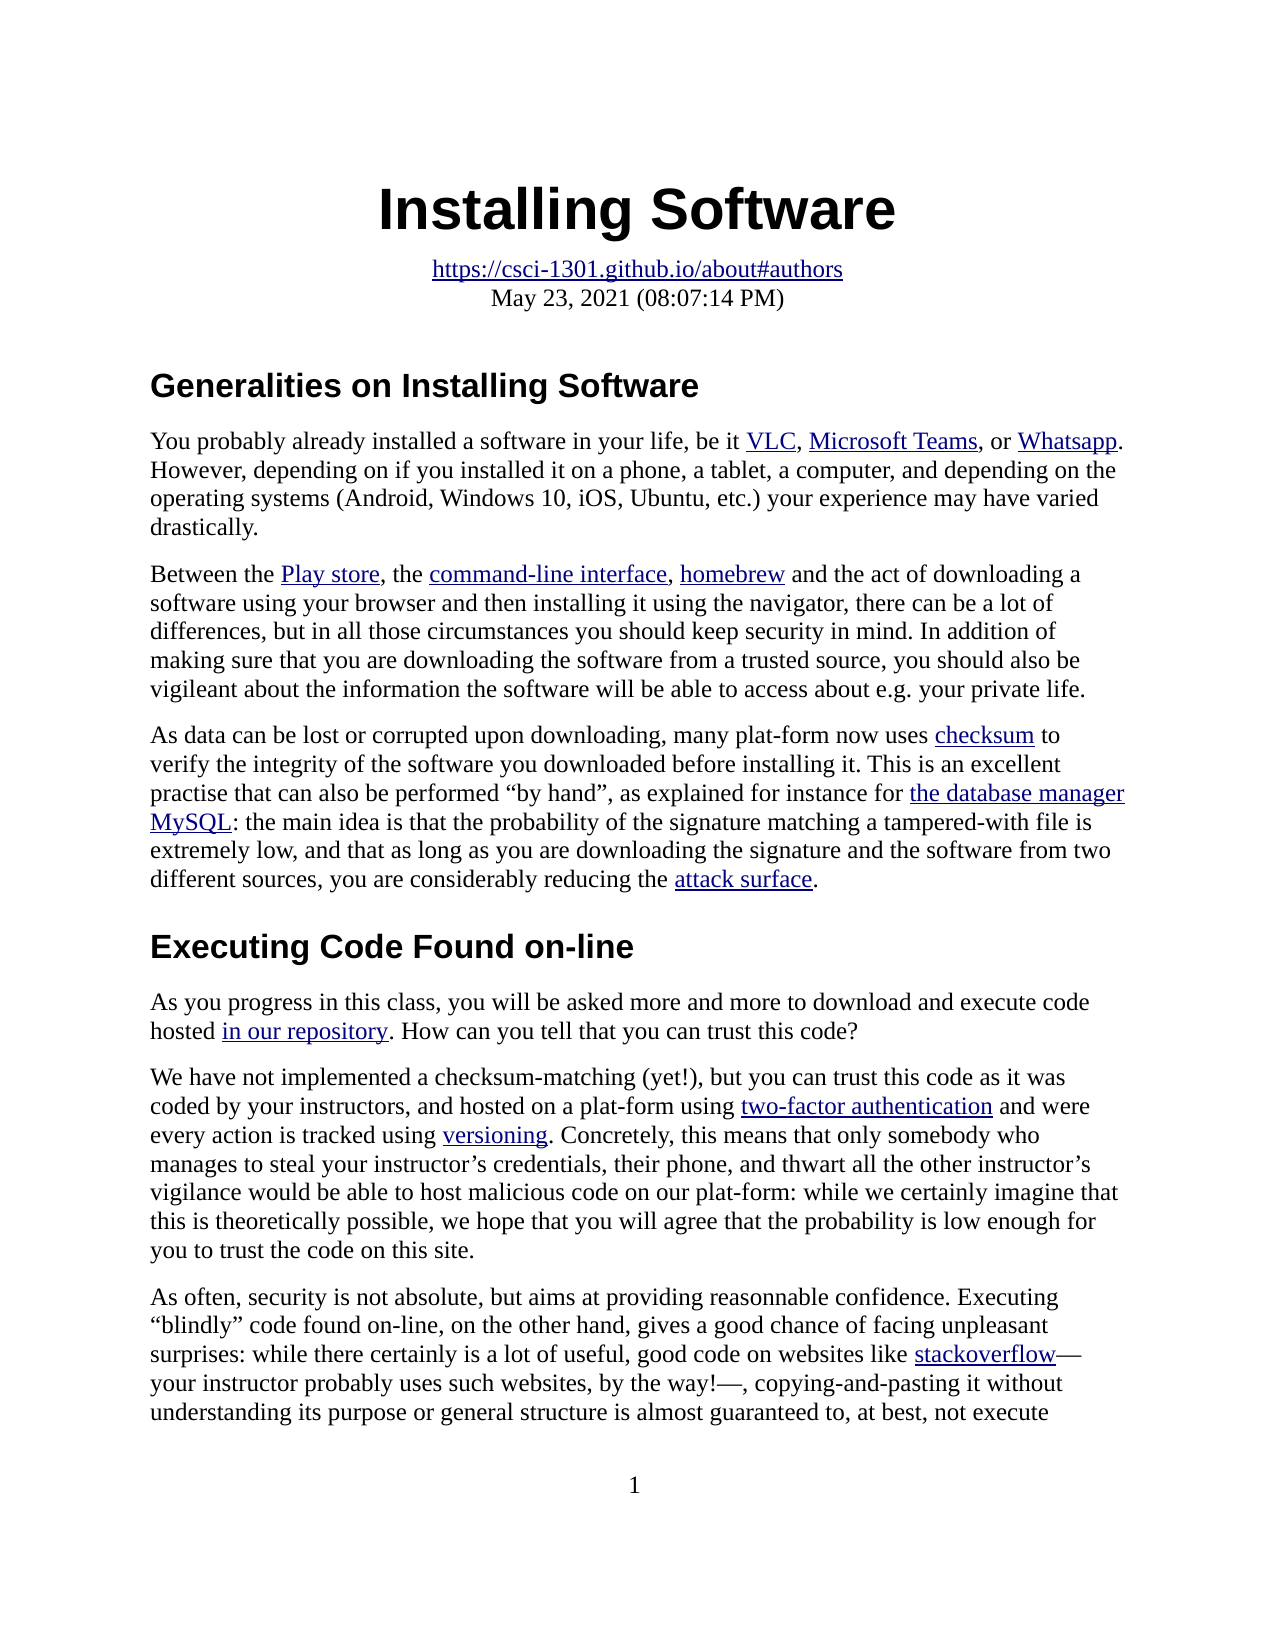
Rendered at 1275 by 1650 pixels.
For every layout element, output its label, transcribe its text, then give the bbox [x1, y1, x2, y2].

text https://csci-1301.github.io/about#authors [150, 254, 1125, 283]
text You probably already installed a software in your life, be it VLC, Microsoft Teams, or Whatsapp. However, depending on if you installed it on a phone, a tablet, a computer, and depending on the operating systems (Android, Windows 10, iOS, Ubuntu, etc.) your experience may have varied drastically. [150, 426, 1125, 541]
text As data can be lost or corrupted upon downloading, many plat-form now uses checksum to verify the integrity of the software you downloaded before installing it. This is an excellent practise that can also be performed “by hand”, as explained for instance for the database manager MySQL: the main idea is that the probability of the signature matching a tampered-with file is extremely low, and that as long as you are downloading the signature and the software from two different sources, you are considerably reducing the attack surface. [150, 721, 1125, 893]
title Installing Software [150, 175, 1125, 242]
text May 23, 2021 (08:07:14 PM) [150, 283, 1125, 312]
text As often, security is not absolute, but aims at providing reasonnable confidence. Executing “blindly” code found on-line, on the other hand, gives a good chance of facing unpleasant surprises: while there certainly is a lot of useful, good code on websites like stackoverflow—your instructor probably uses such websites, by the way!—, copying-and-pasting it without understanding its purpose or general structure is almost guaranteed to, at best, not execute [150, 1282, 1125, 1425]
text Between the Play store, the command-line interface, homebrew and the act of downloading a software using your browser and then installing it using the navigator, there can be a lot of differences, but in all those circumstances you should keep security in mind. In addition of making sure that you are downloading the software from a trusted source, you should also be vigileant about the information the software will be able to access about e.g. your private life. [150, 559, 1125, 703]
subtitle Executing Code Found on-line [150, 927, 1125, 966]
subtitle Generalities on Installing Software [150, 366, 1125, 404]
text As you progress in this class, you will be asked more and more to download and execute code hosted in our repository. How can you tell that you can trust this code? [150, 987, 1125, 1044]
text We have not implemented a checksum-matching (yet!), but you can trust this code as it was coded by your instructors, and hosted on a plat-form using two-factor authentication and were every action is tracked using versioning. Concretely, this means that only somebody who manages to steal your instructor’s credentials, their phone, and thwart all the other instructor’s vigilance would be able to host malicious code on our plat-form: while we certainly imagine that this is theoretically possible, we hope that you will agree that the probability is low enough for you to trust the code on this site. [150, 1062, 1125, 1264]
